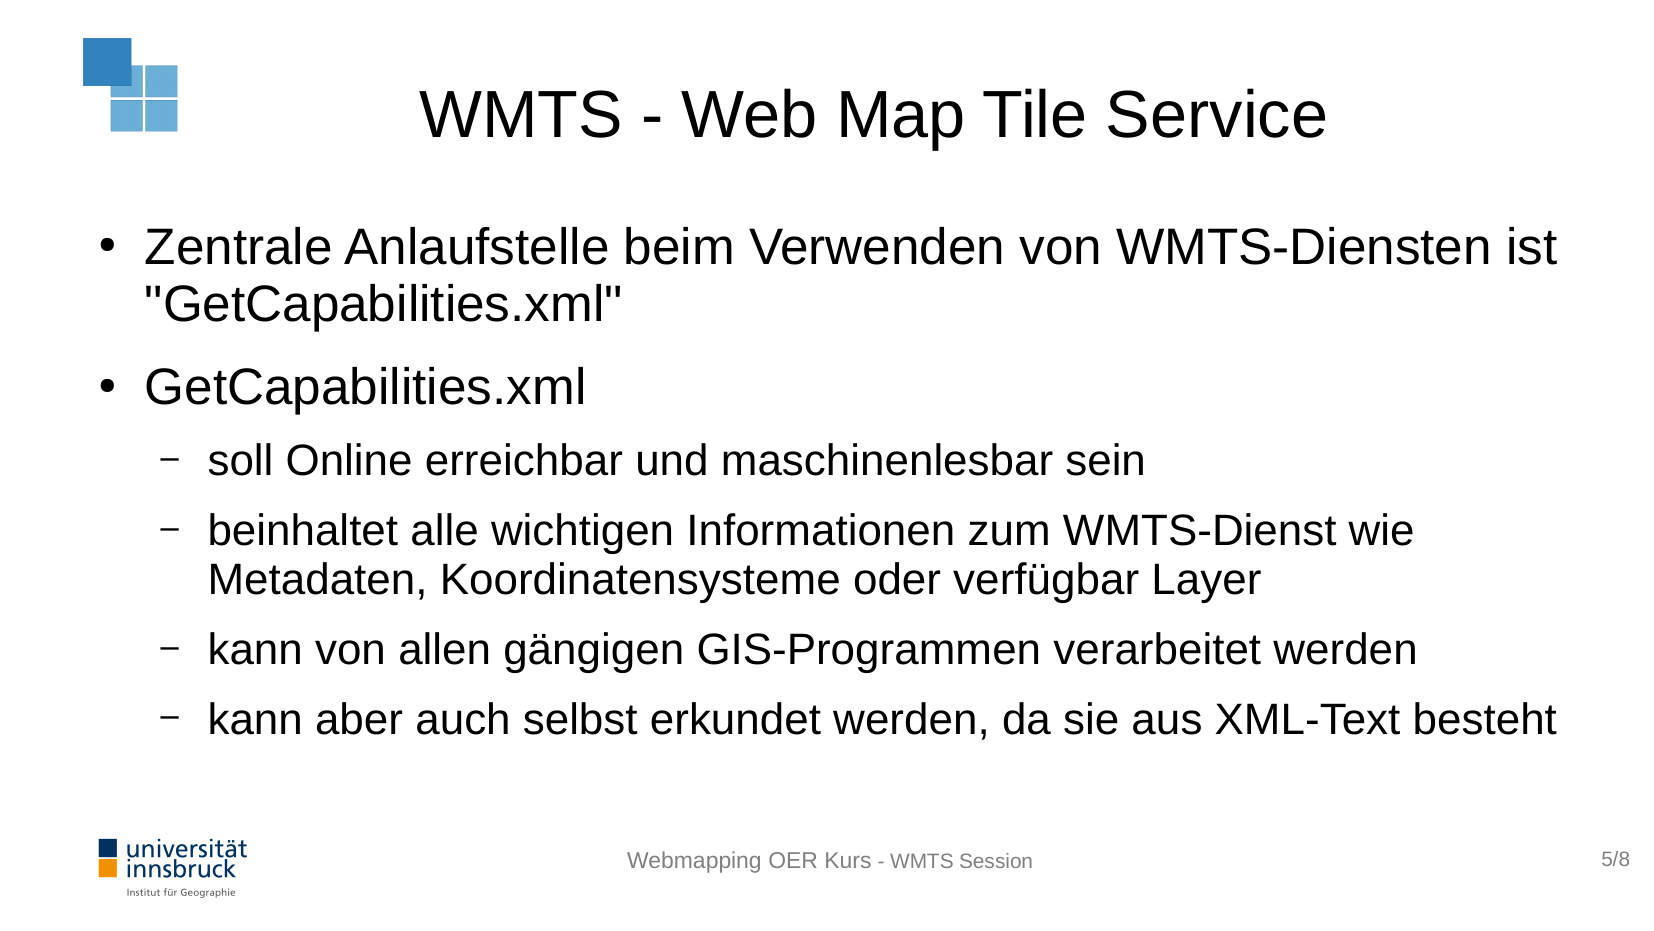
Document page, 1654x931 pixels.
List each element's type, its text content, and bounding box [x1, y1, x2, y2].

title WMTS - Web Map Tile Service [206, 37, 1542, 193]
picture [82, 37, 178, 132]
picture [82, 822, 263, 912]
list Zentrale Anlaufstelle beim Verwenden von WMTS-Diensten ist "GetCapabilities.xml" GetCapabilities.xml soll Online erreichbar und maschinenlesbar sein beinhaltet alle wichtigen Informationen zum WMTS-Dienst wie Metadaten, Koordinatensysteme oder verfügbar Layer kann von allen gängigen GIS-Programmen verarbeitet werden kann aber auch selbst erkundet werden, da sie aus XML-Text besteht [82, 217, 1571, 758]
